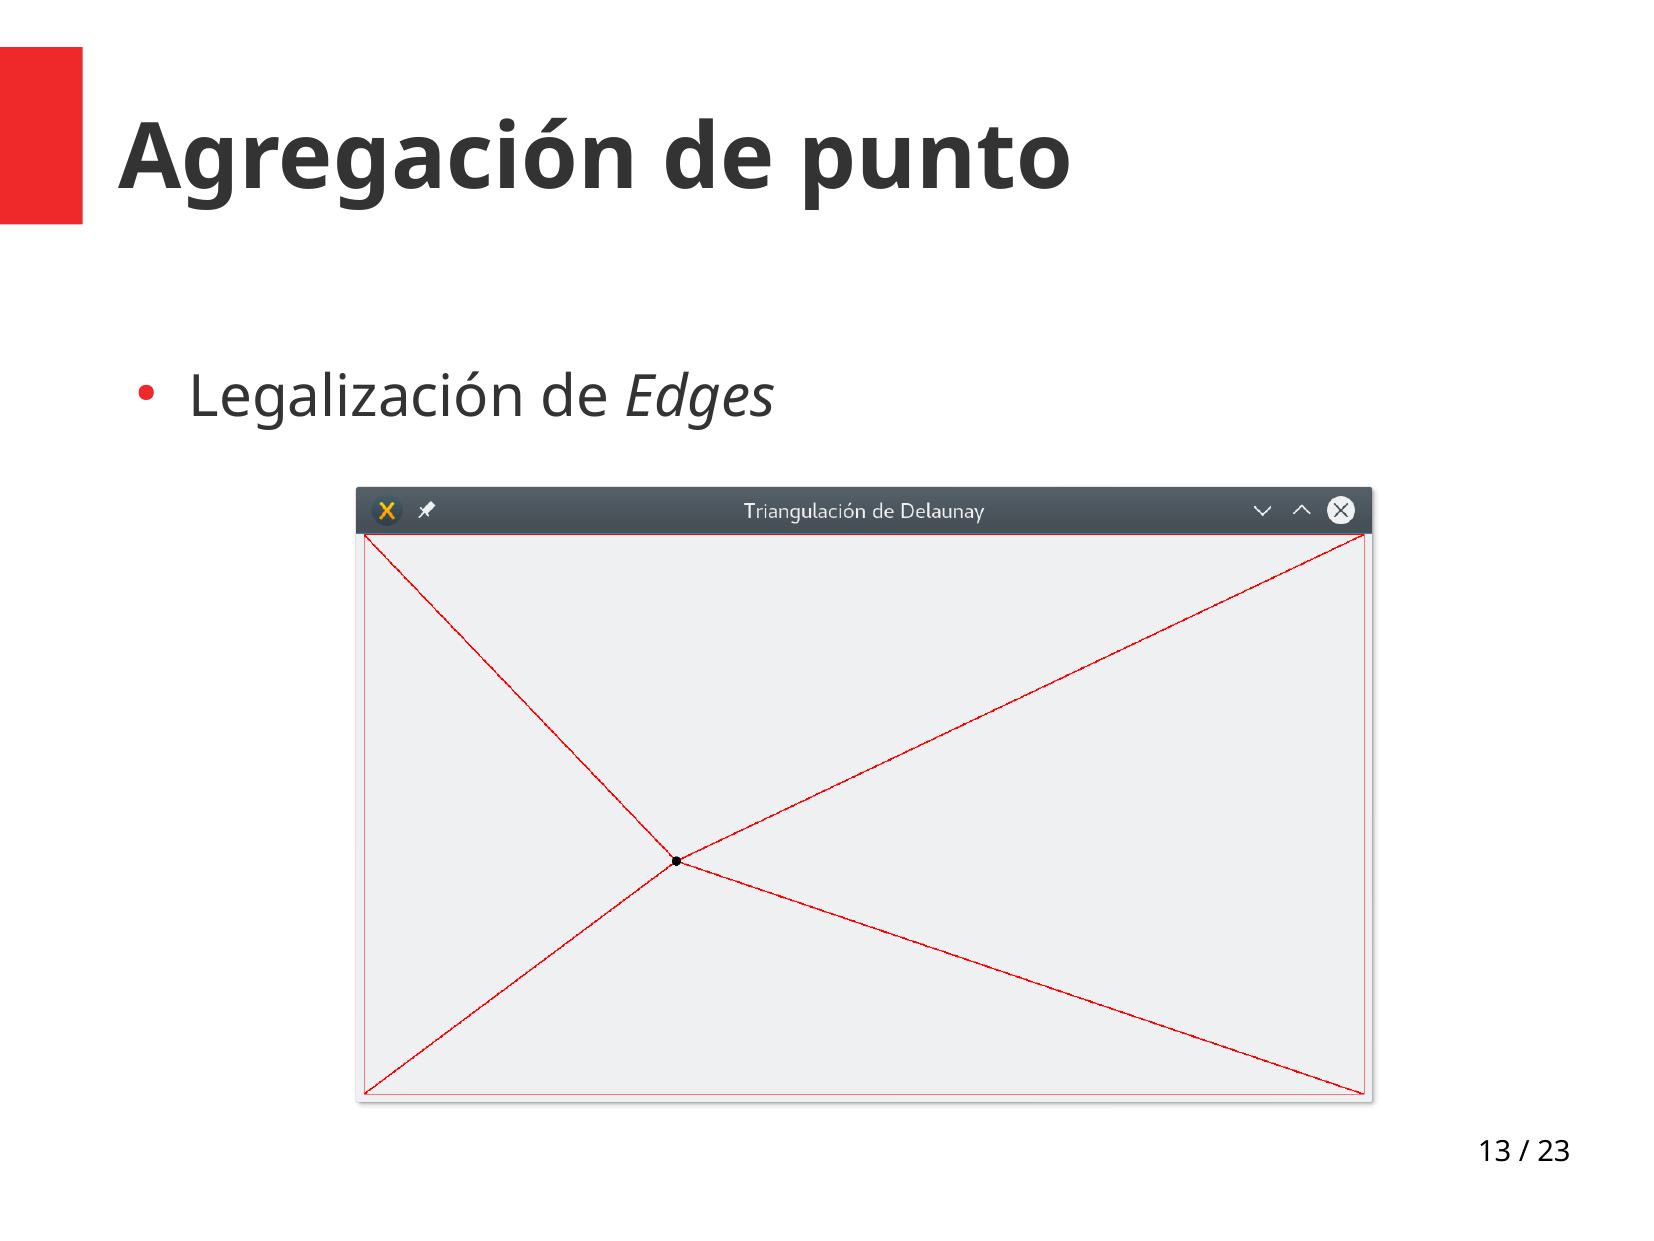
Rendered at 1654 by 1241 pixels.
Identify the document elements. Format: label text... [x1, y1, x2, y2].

list Legalización de Edges [118, 354, 1536, 1074]
title Agregación de punto [118, 49, 1571, 257]
picture [350, 481, 1382, 1112]
